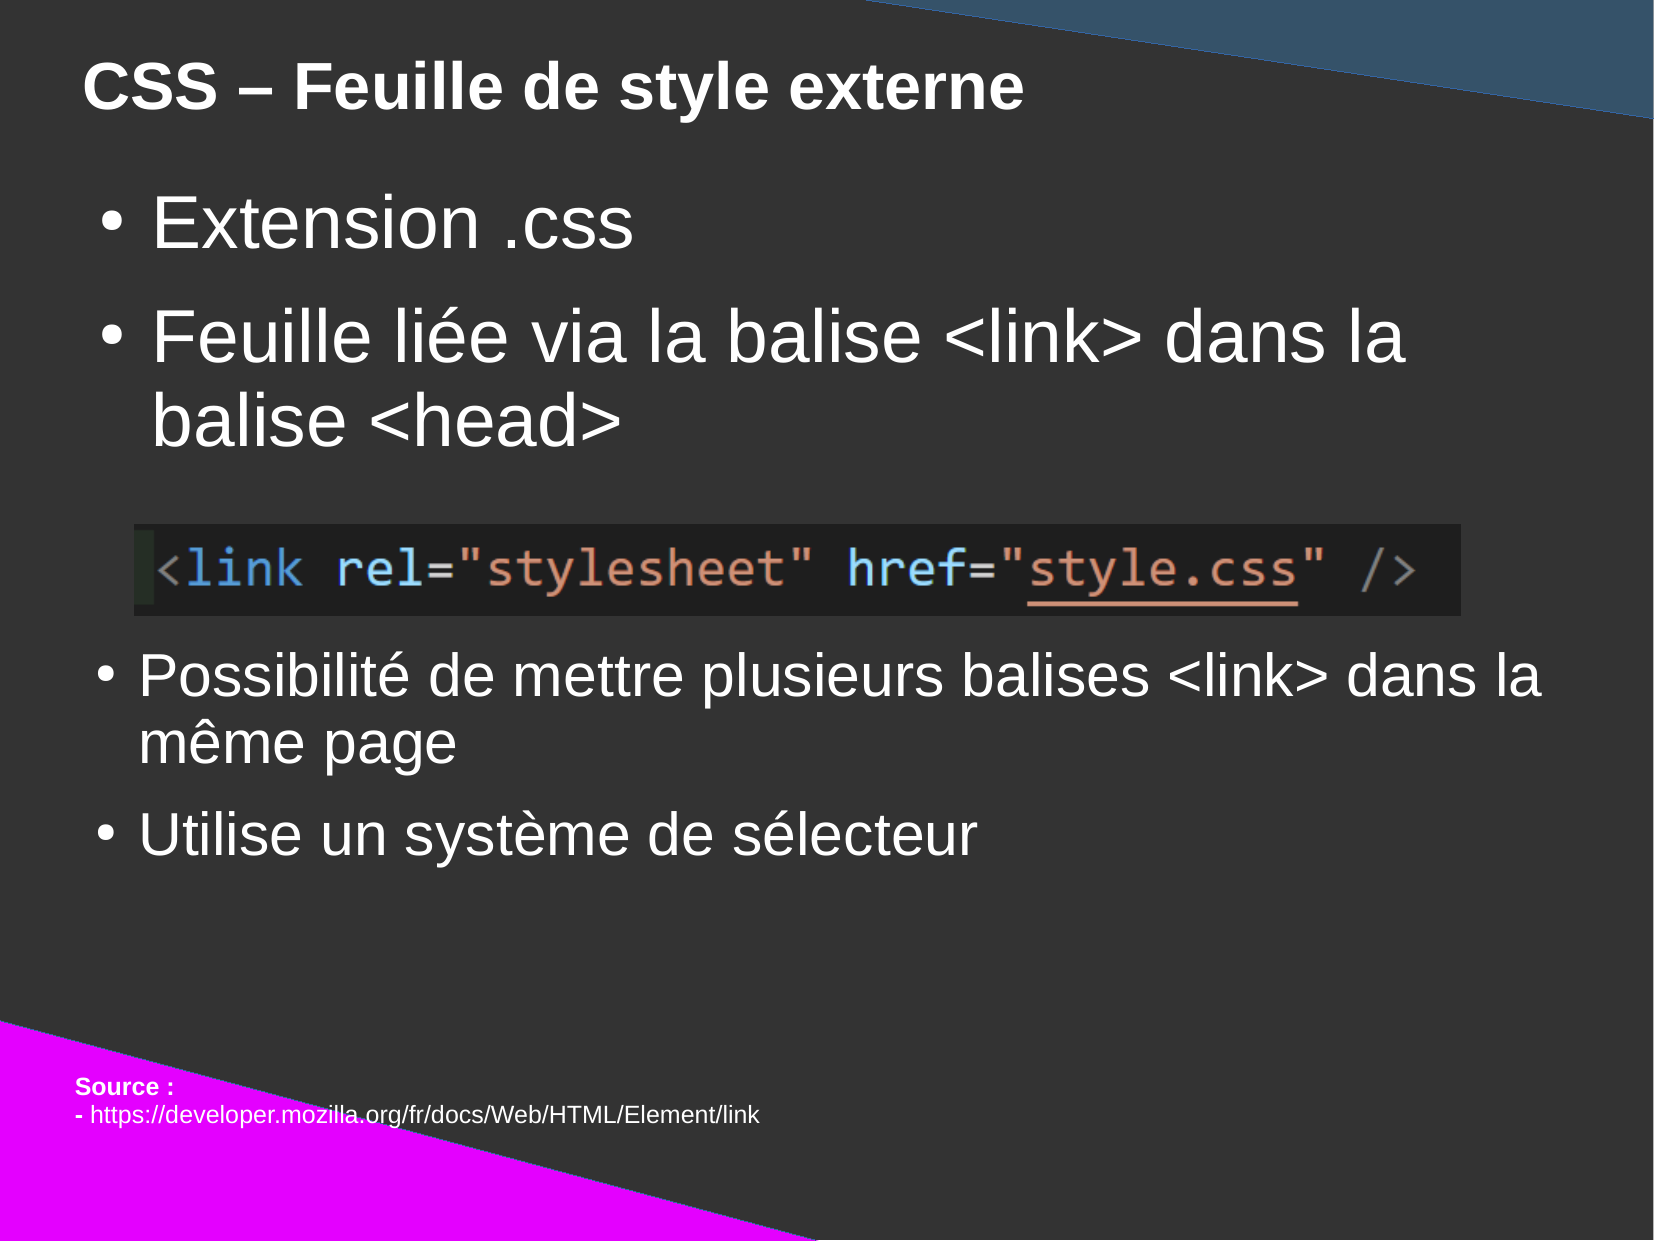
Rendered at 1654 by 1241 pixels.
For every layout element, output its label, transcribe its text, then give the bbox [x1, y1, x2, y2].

text_box Source : - https://developer.mozilla.org/fr/docs/Web/HTML/Element/link [59, 1065, 1546, 1241]
text_box [866, 0, 1654, 119]
list Extension .css Feuille liée via la balise <link> dans la balise <head> [80, 180, 1605, 480]
text_box [0, 1020, 165, 1241]
list Possibilité de mettre plusieurs balises <link> dans la même page Utilise un système de sélecteur [80, 641, 1605, 870]
title CSS – Feuille de style externe [82, 49, 1571, 162]
picture [134, 524, 1461, 616]
